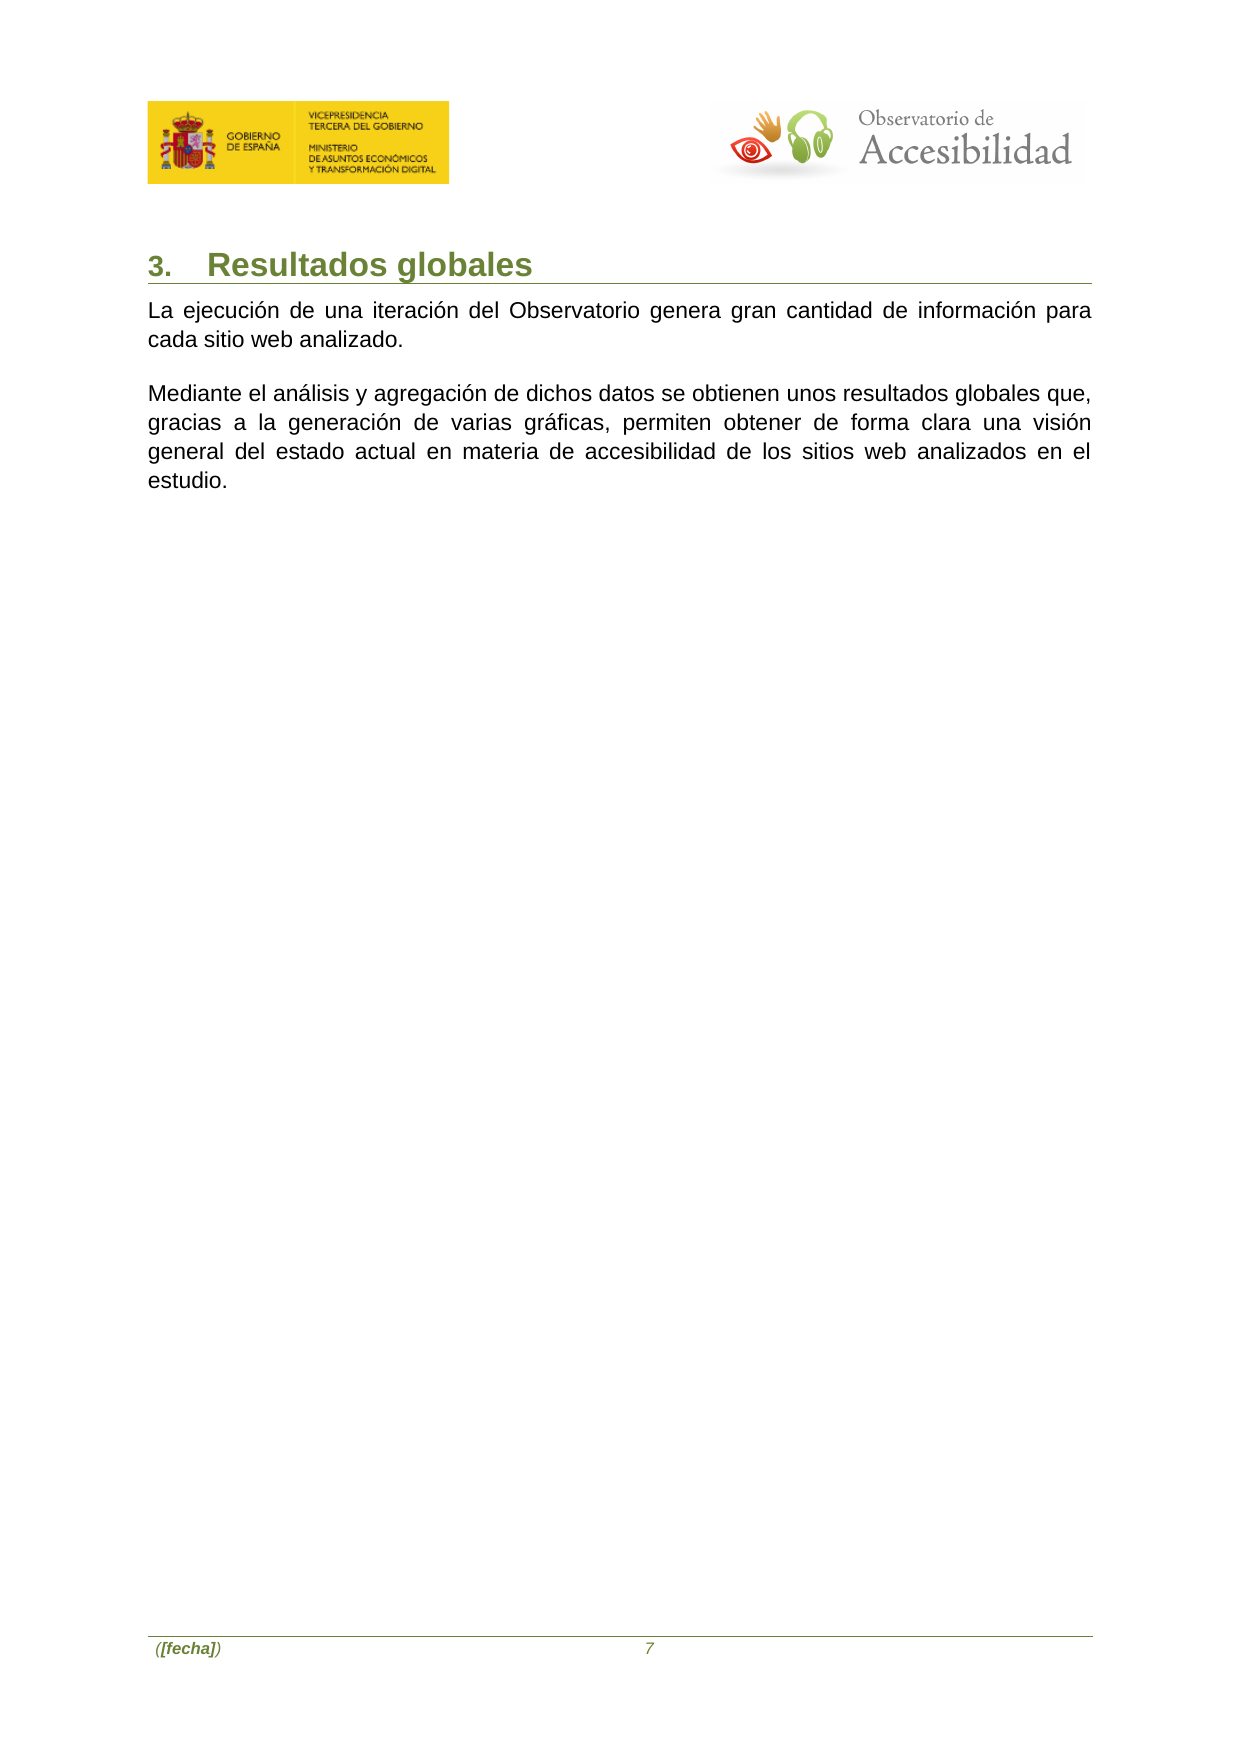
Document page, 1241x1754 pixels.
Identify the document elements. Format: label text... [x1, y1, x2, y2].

text Mediante el análisis y agregación de dichos datos se obtienen unos resultados globales que, gracias a la generación de varias gráficas, permiten obtener de forma clara una visión general del estado actual en materia de accesibilidad de los sitios web analizados en el estudio. [148, 380, 1092, 493]
picture [710, 101, 1086, 184]
picture [147, 101, 450, 184]
text La ejecución de una iteración del Observatorio genera gran cantidad de información para cada sitio web analizado. [148, 297, 1092, 352]
subtitle Resultados globales [148, 245, 1092, 283]
